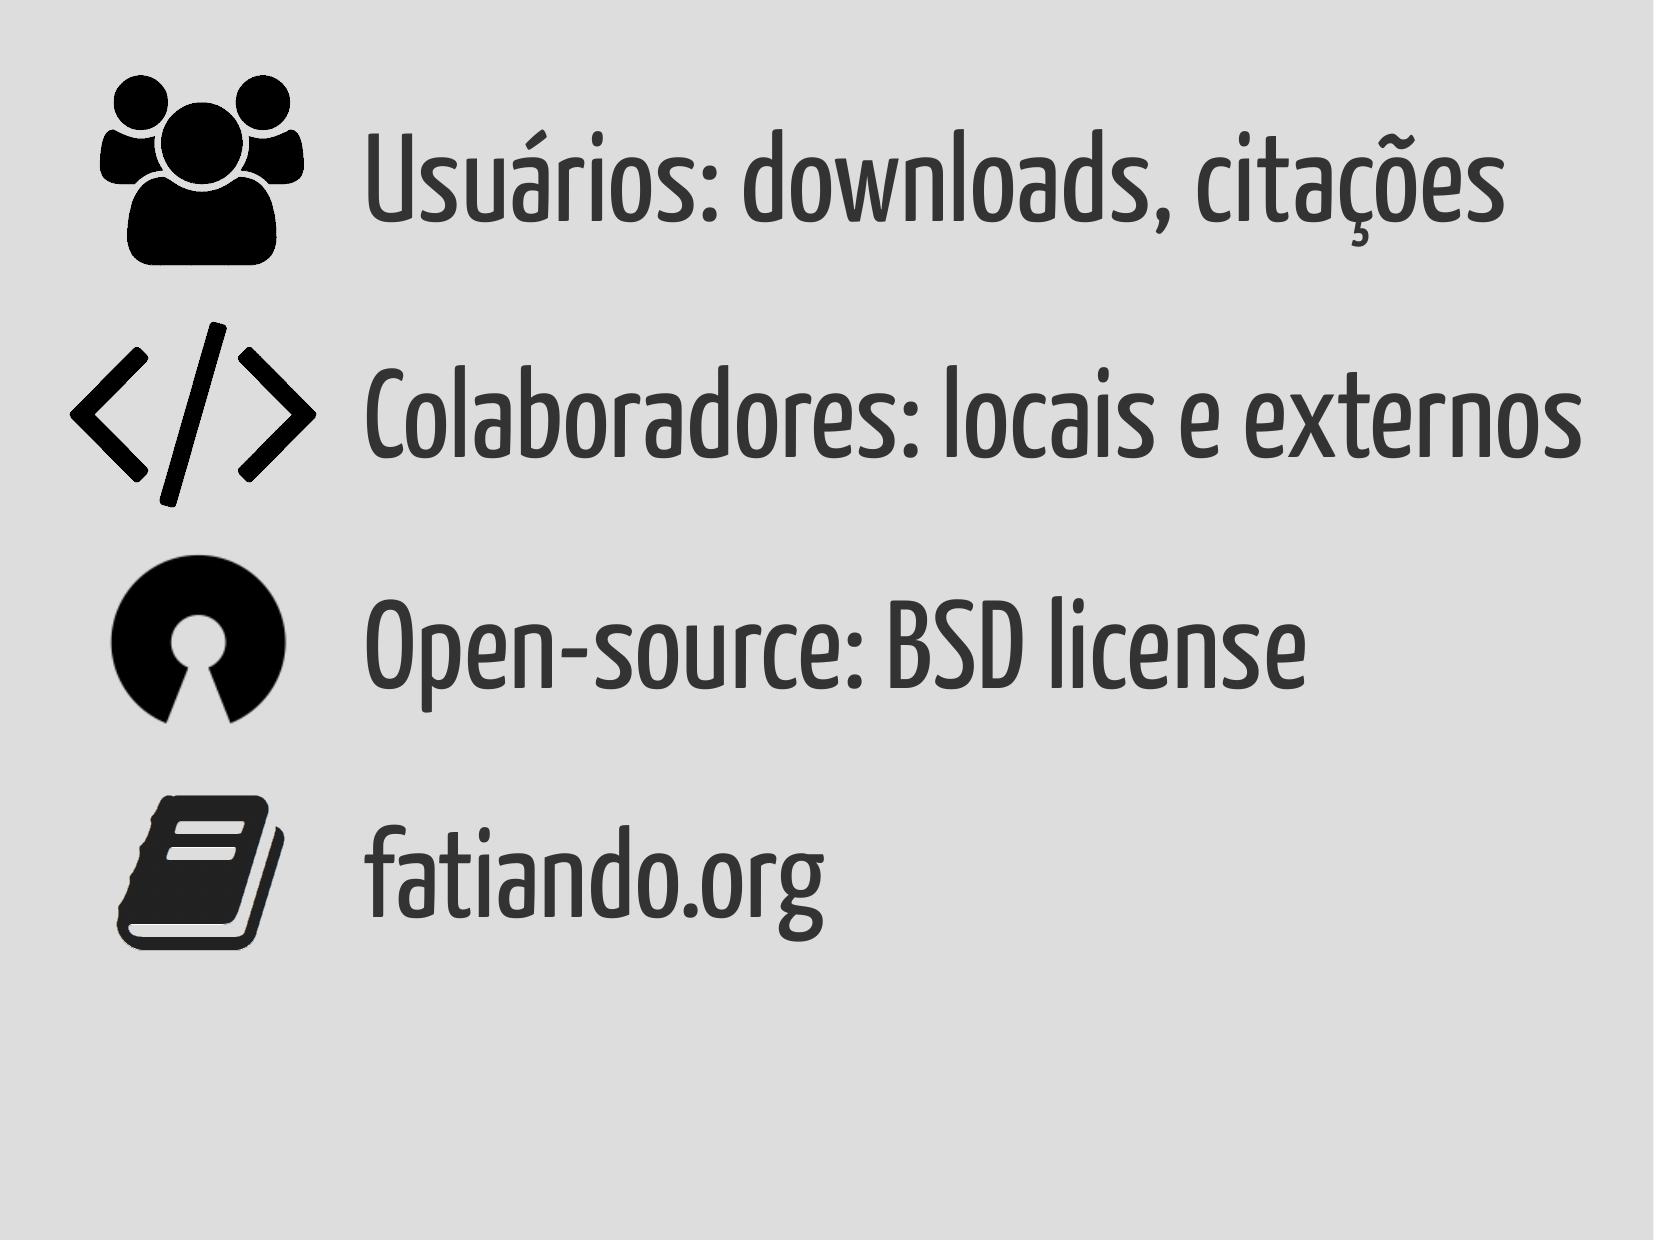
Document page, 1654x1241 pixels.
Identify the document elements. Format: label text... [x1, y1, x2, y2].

picture [41, 315, 364, 960]
text_box fatiando.org [348, 789, 1010, 999]
text_box Open-source: BSD license [364, 561, 1371, 721]
picture [96, 71, 308, 272]
text_box Usuários: downloads, citações [348, 94, 1654, 255]
text_box Colaboradores: locais e externos [348, 330, 1654, 491]
